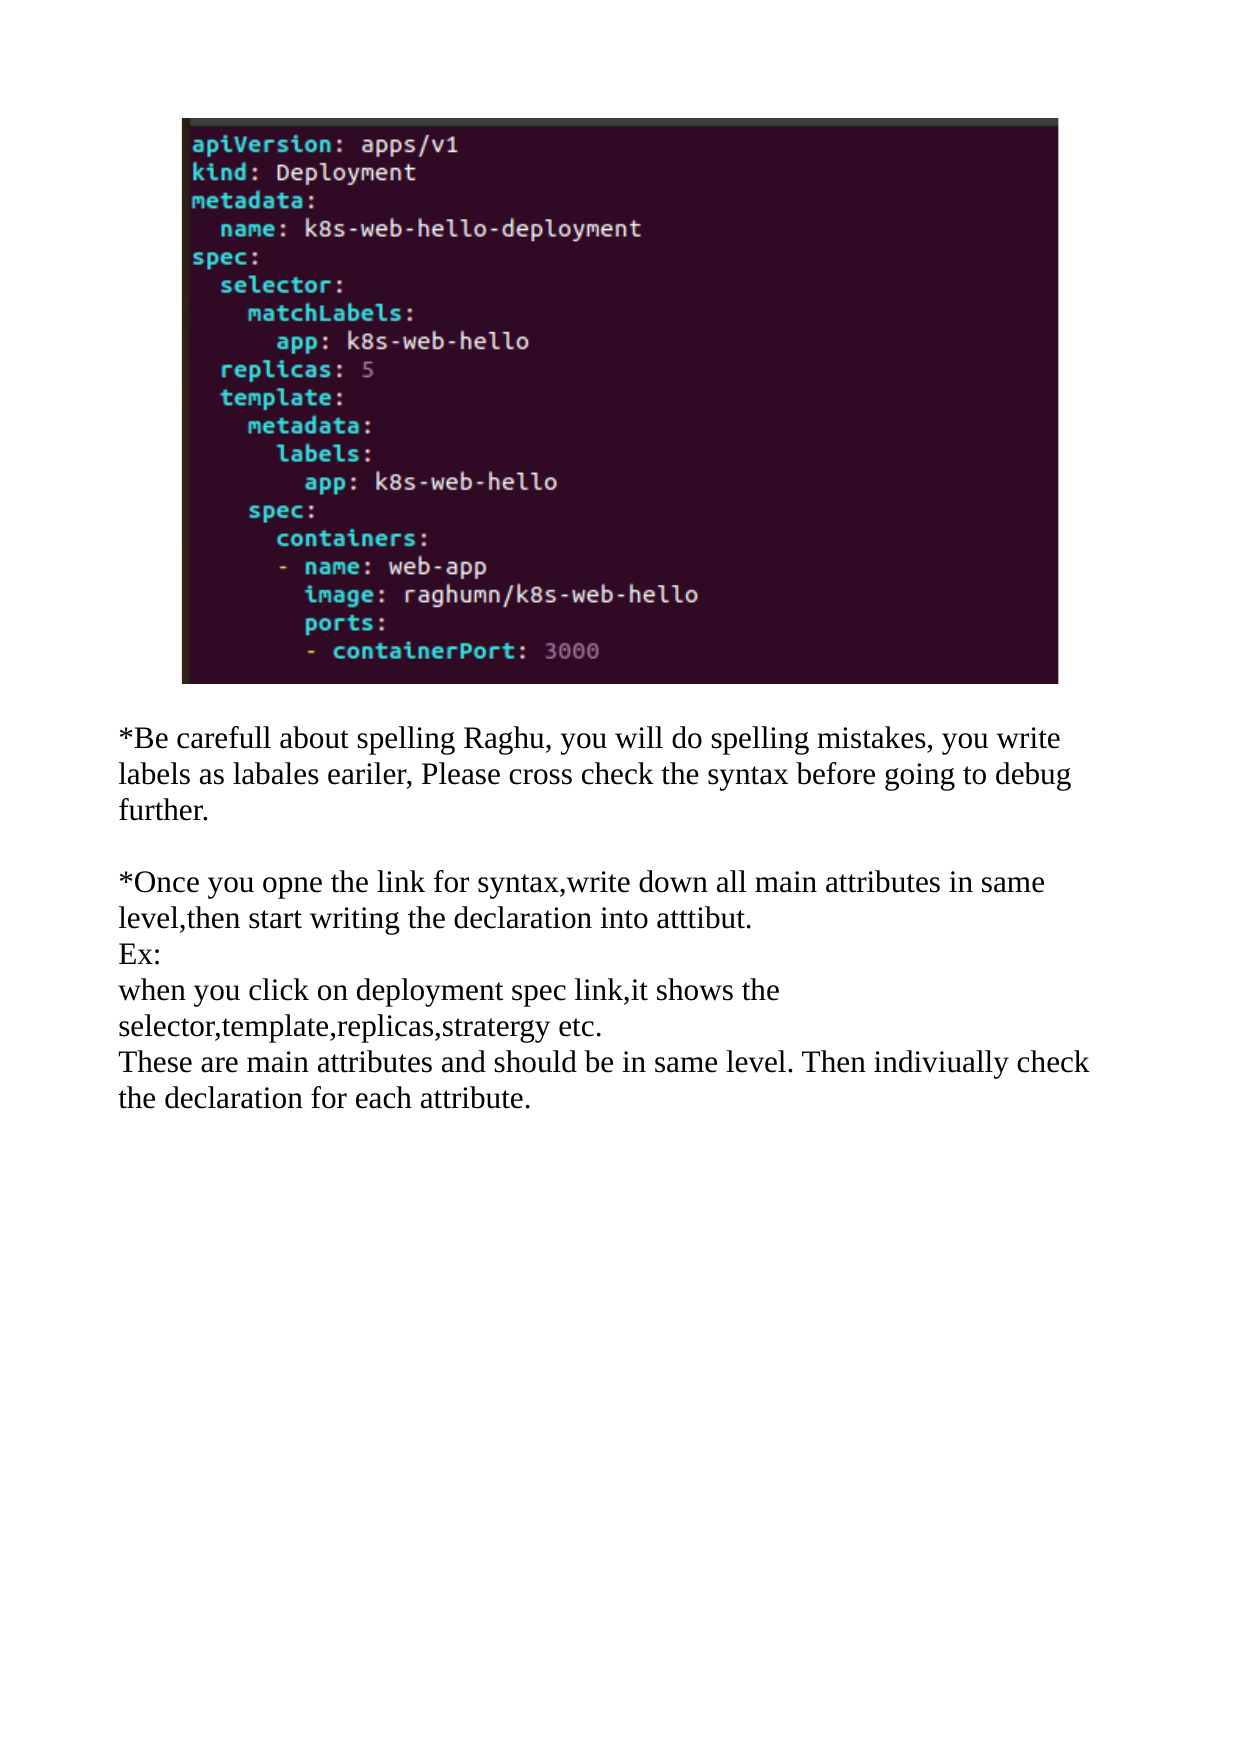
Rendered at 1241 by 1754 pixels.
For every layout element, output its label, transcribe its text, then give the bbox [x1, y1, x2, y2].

text Ex: [118, 935, 1122, 971]
text *Be carefull about spelling Raghu, you will do spelling mistakes, you write labels as labales eariler, Please cross check the syntax before going to debug further. [118, 720, 1122, 863]
text when you click on deployment spec link,it shows the selector,template,replicas,stratergy etc. [118, 971, 1122, 1043]
picture [181, 118, 1059, 684]
text These are main attributes and should be in same level. Then indiviually check the declaration for each attribute. [118, 1043, 1122, 1115]
text *Once you opne the link for syntax,write down all main attributes in same level,then start writing the declaration into atttibut. [118, 863, 1122, 935]
